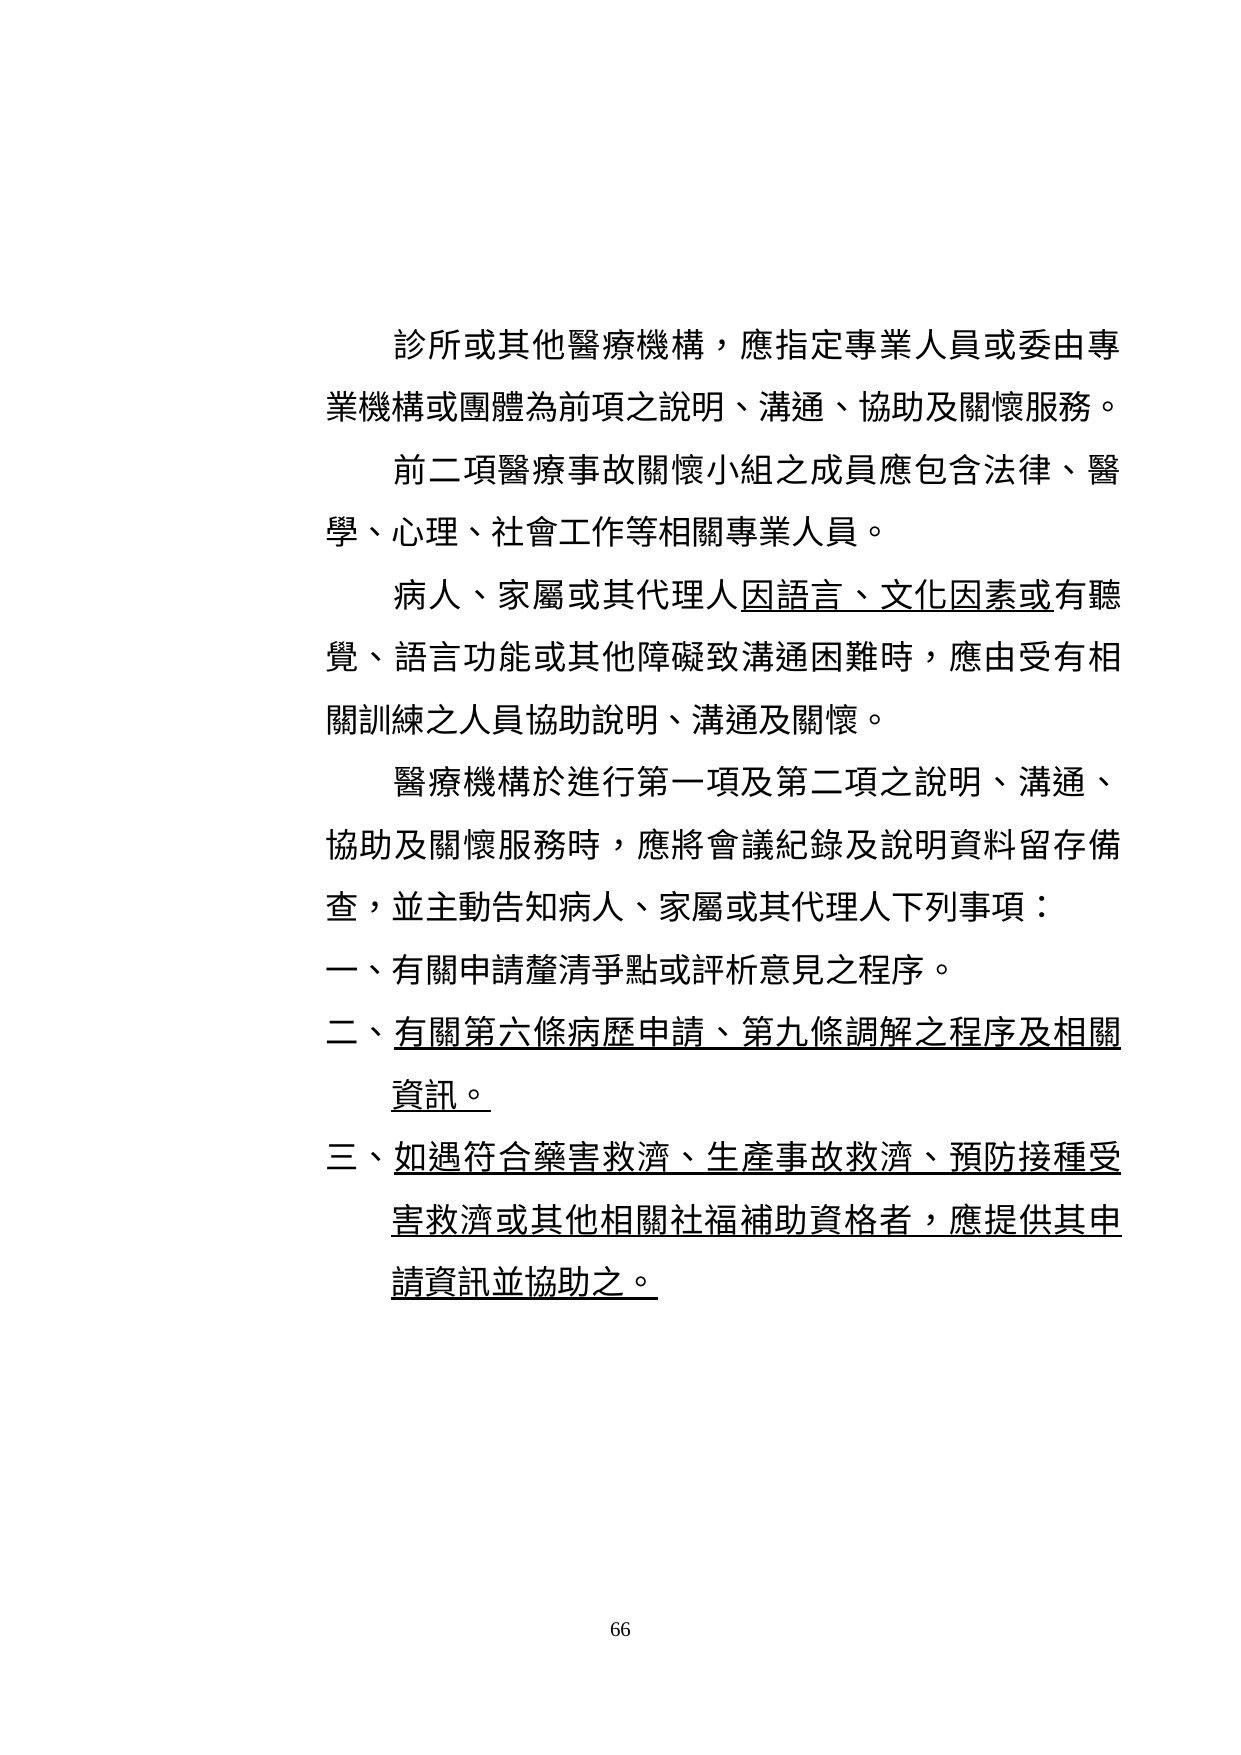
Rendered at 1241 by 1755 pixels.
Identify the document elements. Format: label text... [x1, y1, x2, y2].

text 二、有關第六條病歷申請、第九條調解之程序及相關資訊。 [325, 988, 1122, 1113]
text 診所或其他醫療機構，應指定專業人員或委由專業機構或團體為前項之說明、溝通、協助及關懷服務。 [325, 301, 1122, 426]
text 三、如遇符合藥害救濟、生產事故救濟、預防接種受害救濟或其他相關社福補助資格者，應提供其申請資訊並協助之。 [325, 1113, 1122, 1301]
text 醫療機構於進行第一項及第二項之說明、溝通、協助及關懷服務時，應將會議紀錄及說明資料留存備查，並主動告知病人、家屬或其代理人下列事項： [325, 738, 1122, 926]
text 病人、家屬或其代理人因語言、文化因素或有聽覺、語言功能或其他障礙致溝通困難時，應由受有相關訓練之人員協助說明、溝通及關懷。 [325, 551, 1122, 738]
text 一、有關申請釐清爭點或評析意見之程序。 [325, 926, 1122, 988]
text 前二項醫療事故關懷小組之成員應包含法律、醫學、心理、社會工作等相關專業人員。 [325, 426, 1122, 551]
